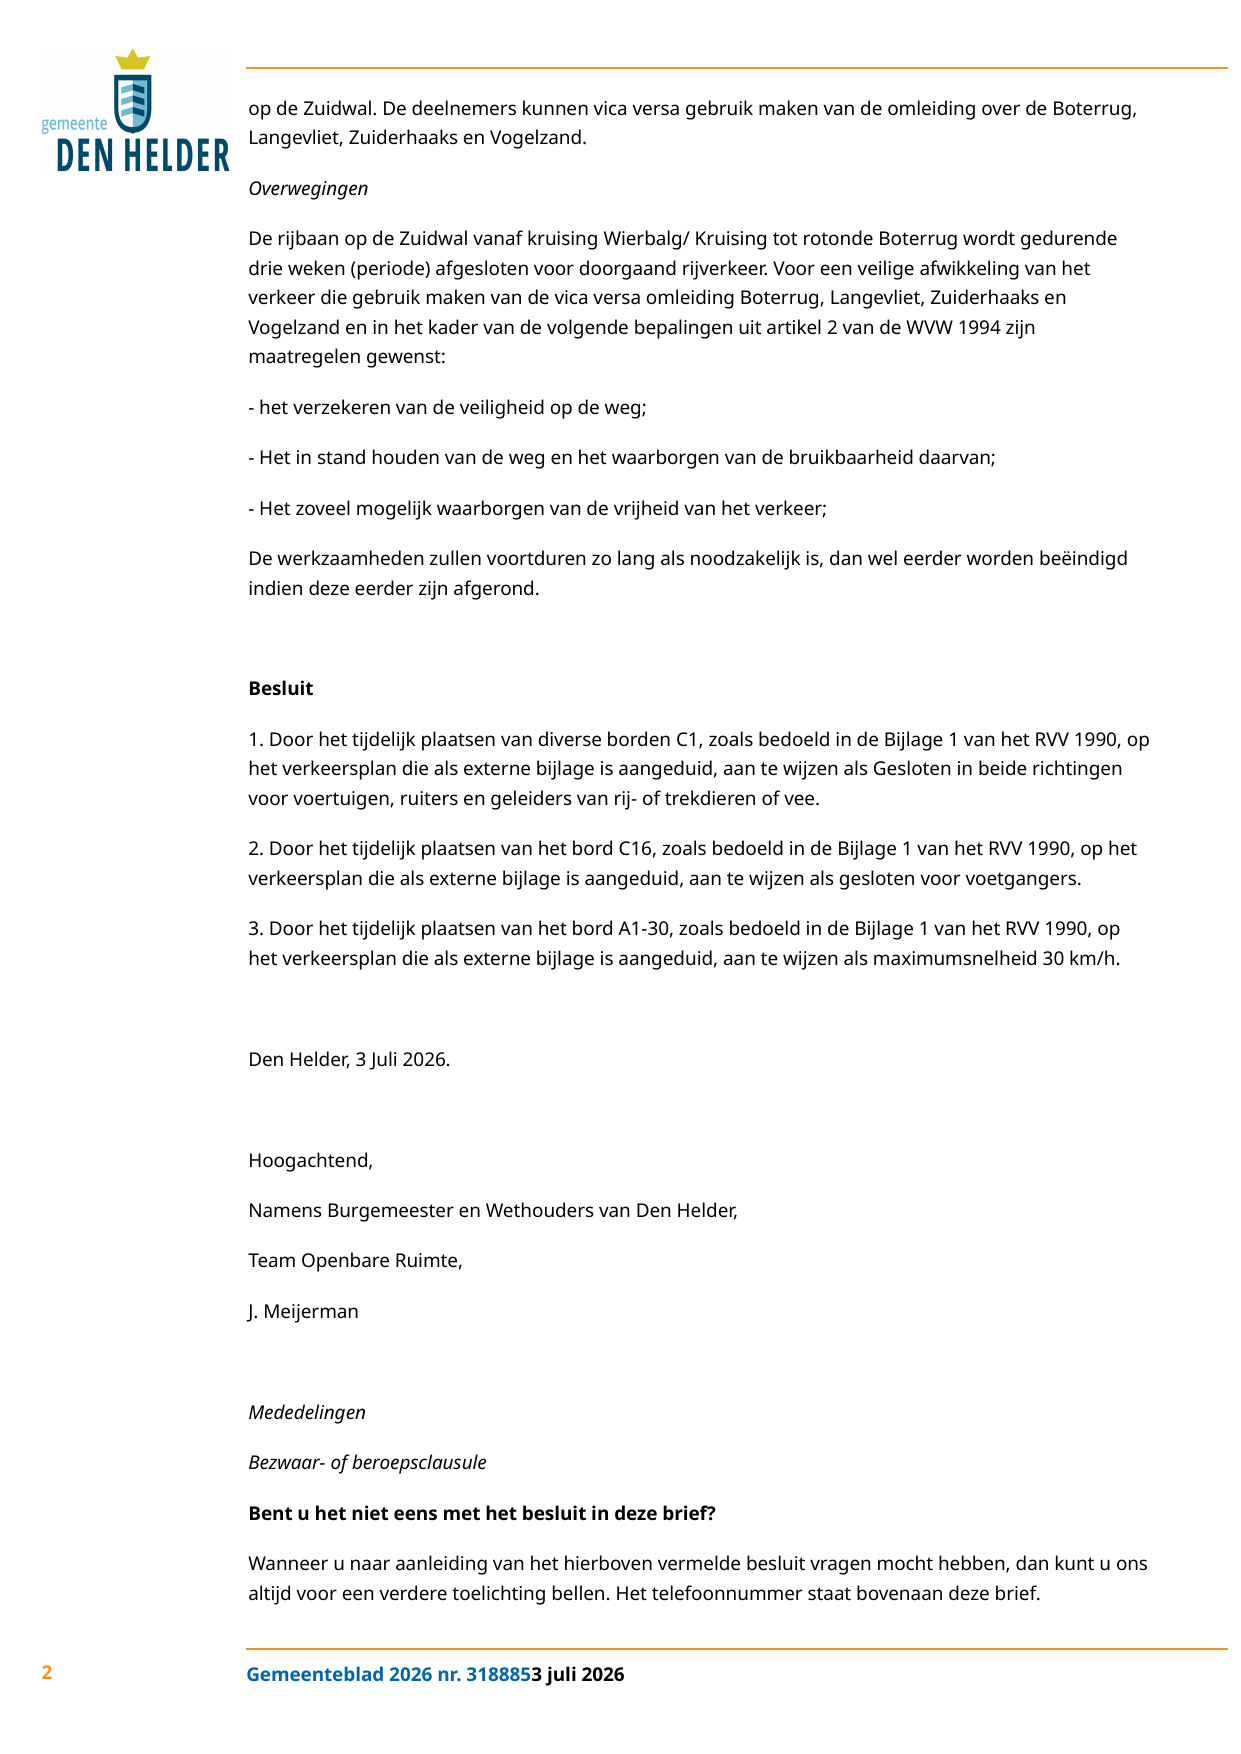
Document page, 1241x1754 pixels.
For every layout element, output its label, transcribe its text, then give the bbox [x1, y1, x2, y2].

picture [130, 157, 135, 172]
text 3. Door het tijdelijk plaatsen van het bord A1-30, zoals bedoeld in de Bijlage 1 van het RVV 1990, op het verkeersplan die als externe bijlage is aangeduid, aan te wijzen als maximumsnelheid 30 km/h. [248, 916, 1152, 971]
text J. Meijerman [248, 1298, 1152, 1324]
text Hoogachtend, [248, 1147, 1152, 1173]
text Wanneer u naar aanleiding van het hierboven vermelde besluit vragen mocht hebben, dan kunt u ons altijd voor een verdere toelichting bellen. Het telefoonnummer staat bovenaan deze brief. [248, 1550, 1152, 1606]
text op de Zuidwal. De deelnemers kunnen vica versa gebruik maken van de omleiding over de Boterrug, Langevliet, Zuiderhaaks en Vogelzand. [248, 95, 1152, 150]
text 2. Door het tijdelijk plaatsen van het bord C16, zoals bedoeld in de Bijlage 1 van het RVV 1990, op het verkeersplan die als externe bijlage is aangeduid, aan te wijzen als gesloten voor voetgangers. [248, 836, 1152, 891]
text - het verzekeren van de veiligheid op de weg; [248, 394, 1152, 420]
text Bent u het niet eens met het besluit in deze brief? [248, 1500, 1152, 1526]
text Den Helder, 3 Juli 2026. [248, 1046, 1152, 1072]
picture [41, 47, 231, 172]
text De rijbaan op de Zuidwal vanaf kruising Wierbalg/ Kruising tot rotonde Boterrug wordt gedurende drie weken (periode) afgesloten voor doorgaand rijverkeer. Voor een veilige afwikkeling van het verkeer die gebruik maken van de vica versa omleiding Boterrug, Langevliet, Zuiderhaaks en Vogelzand en in het kader van de volgende bepalingen uit artikel 2 van de WVW 1994 zijn maatregelen gewenst: [248, 225, 1152, 369]
text - Het zoveel mogelijk waarborgen van de vrijheid van het verkeer; [248, 495, 1152, 521]
picture [100, 154, 106, 172]
text - Het in stand houden van de weg en het waarborgen van de bruikbaarheid daarvan; [248, 444, 1152, 470]
picture [182, 144, 187, 165]
text Bezwaar- of beroepsclausule [248, 1449, 1152, 1475]
text De werkzaamheden zullen voortduren zo lang als noodzakelijk is, dan wel eerder worden beëindigd indien deze eerder zijn afgerond. [248, 545, 1152, 601]
text Mededelingen [248, 1399, 1152, 1425]
text Namens Burgemeester en Wethouders van Den Helder, [248, 1197, 1152, 1223]
text Team Openbare Ruimte, [248, 1248, 1152, 1273]
text 1. Door het tijdelijk plaatsen van diverse borden C1, zoals bedoeld in de Bijlage 1 van het RVV 1990, op het verkeersplan die als externe bijlage is aangeduid, aan te wijzen als Gesloten in beide richtingen voor voertuigen, ruiters en geleiders van rij- of trekdieren of vee. [248, 726, 1152, 811]
text Overwegingen [248, 175, 1152, 201]
picture [220, 160, 224, 172]
text Besluit [248, 676, 1152, 701]
picture [63, 144, 68, 165]
